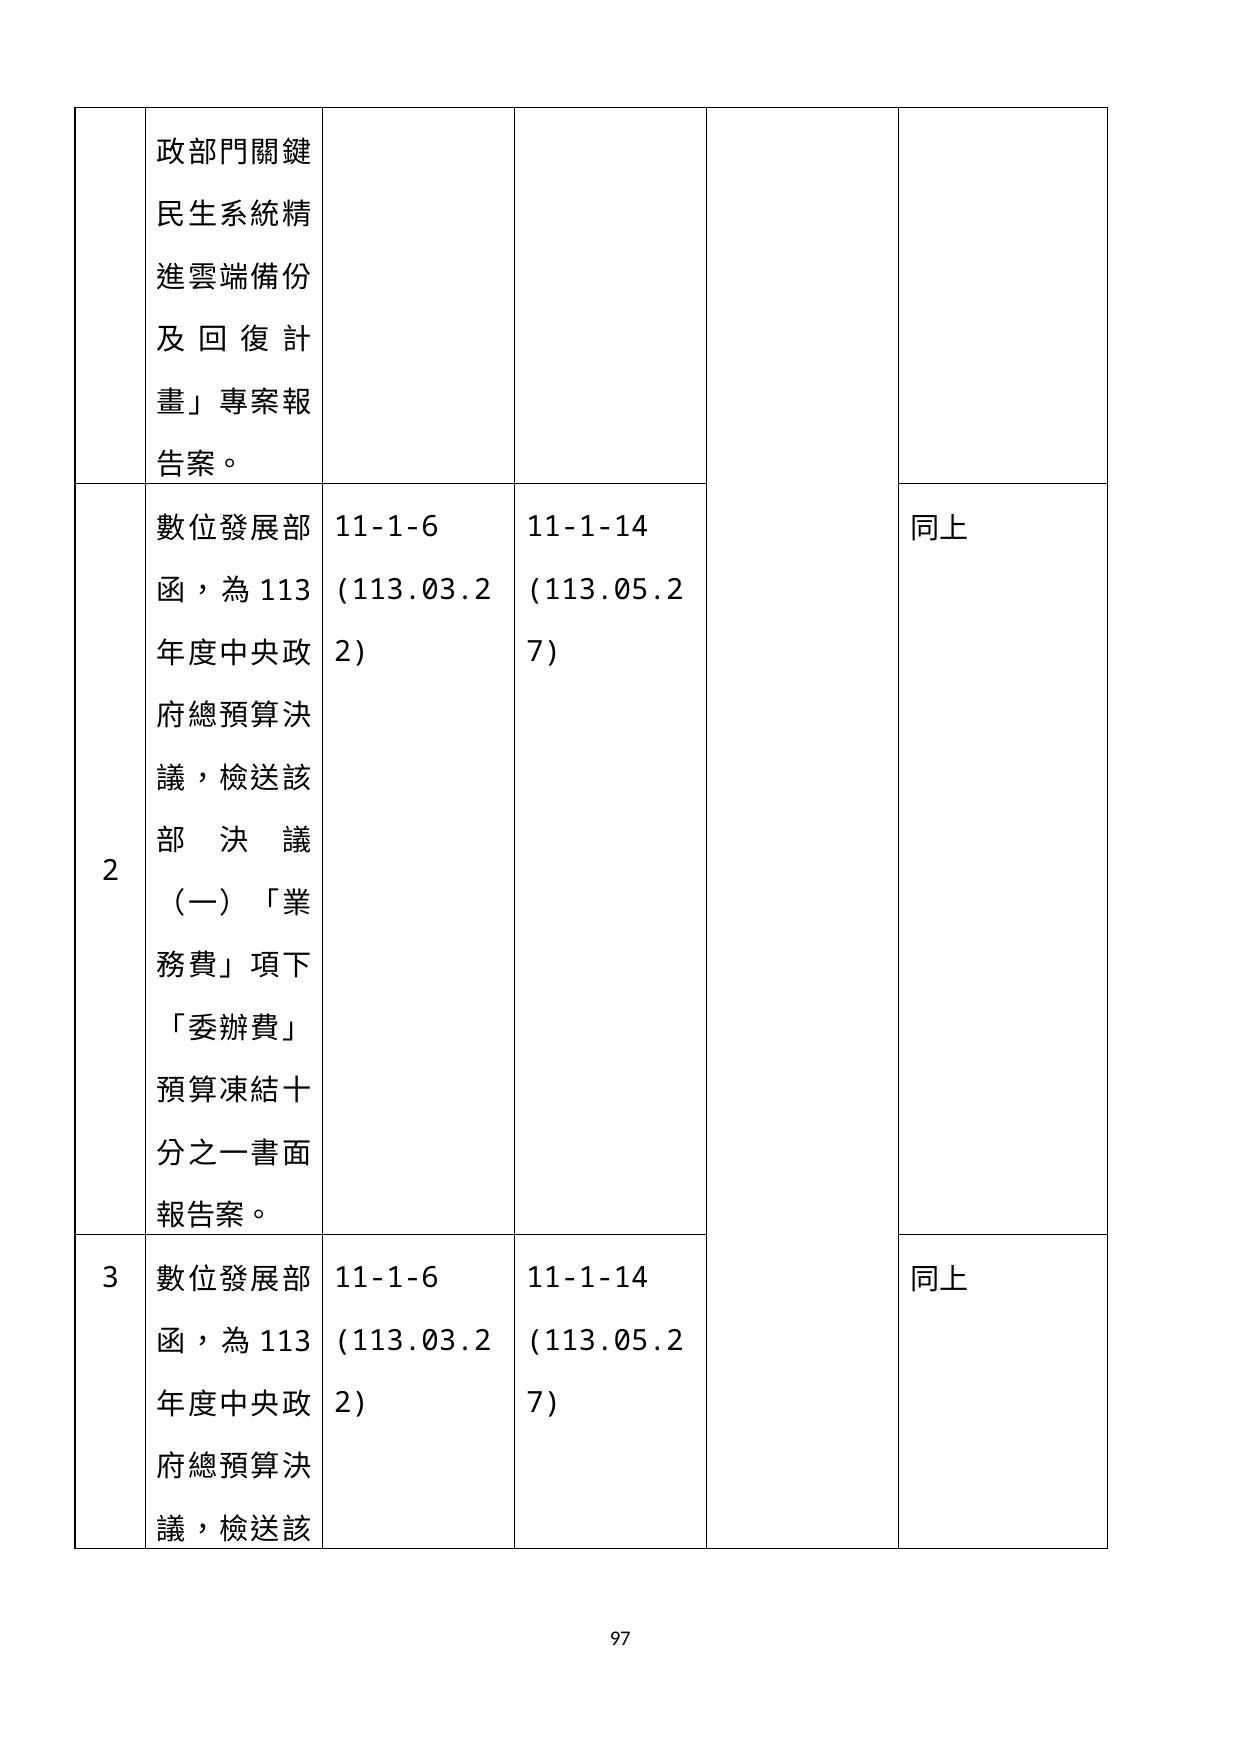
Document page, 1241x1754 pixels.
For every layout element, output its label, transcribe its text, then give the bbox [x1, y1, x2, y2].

table_cell 2 [76, 484, 145, 1234]
table_cell 同上 [899, 1235, 1107, 1547]
table_cell 11-1-14 (113.05.27) [515, 484, 706, 1234]
table_cell 3 [76, 1235, 145, 1547]
table_cell 政部門關鍵民生系統精進雲端備份及回復計畫」專案報告案。 [146, 108, 322, 483]
table_cell [707, 108, 898, 1547]
table_cell [323, 108, 514, 483]
table_cell 11-1-14 (113.05.27) [515, 1235, 706, 1547]
table_cell [76, 108, 145, 483]
table_cell 同上 [899, 484, 1107, 1234]
table_cell 11-1-6 (113.03.22) [323, 1235, 514, 1547]
table_cell [515, 108, 706, 483]
table_cell 數位發展部函，為113年度中央政府總預算決議，檢送該 [146, 1235, 322, 1547]
table_cell 11-1-6 (113.03.22) [323, 484, 514, 1234]
table_cell [899, 108, 1107, 483]
table_cell 數位發展部函，為113年度中央政府總預算決議，檢送該部決議（一）「業務費」項下「委辦費」預算凍結十分之一書面報告案。 [146, 484, 322, 1234]
